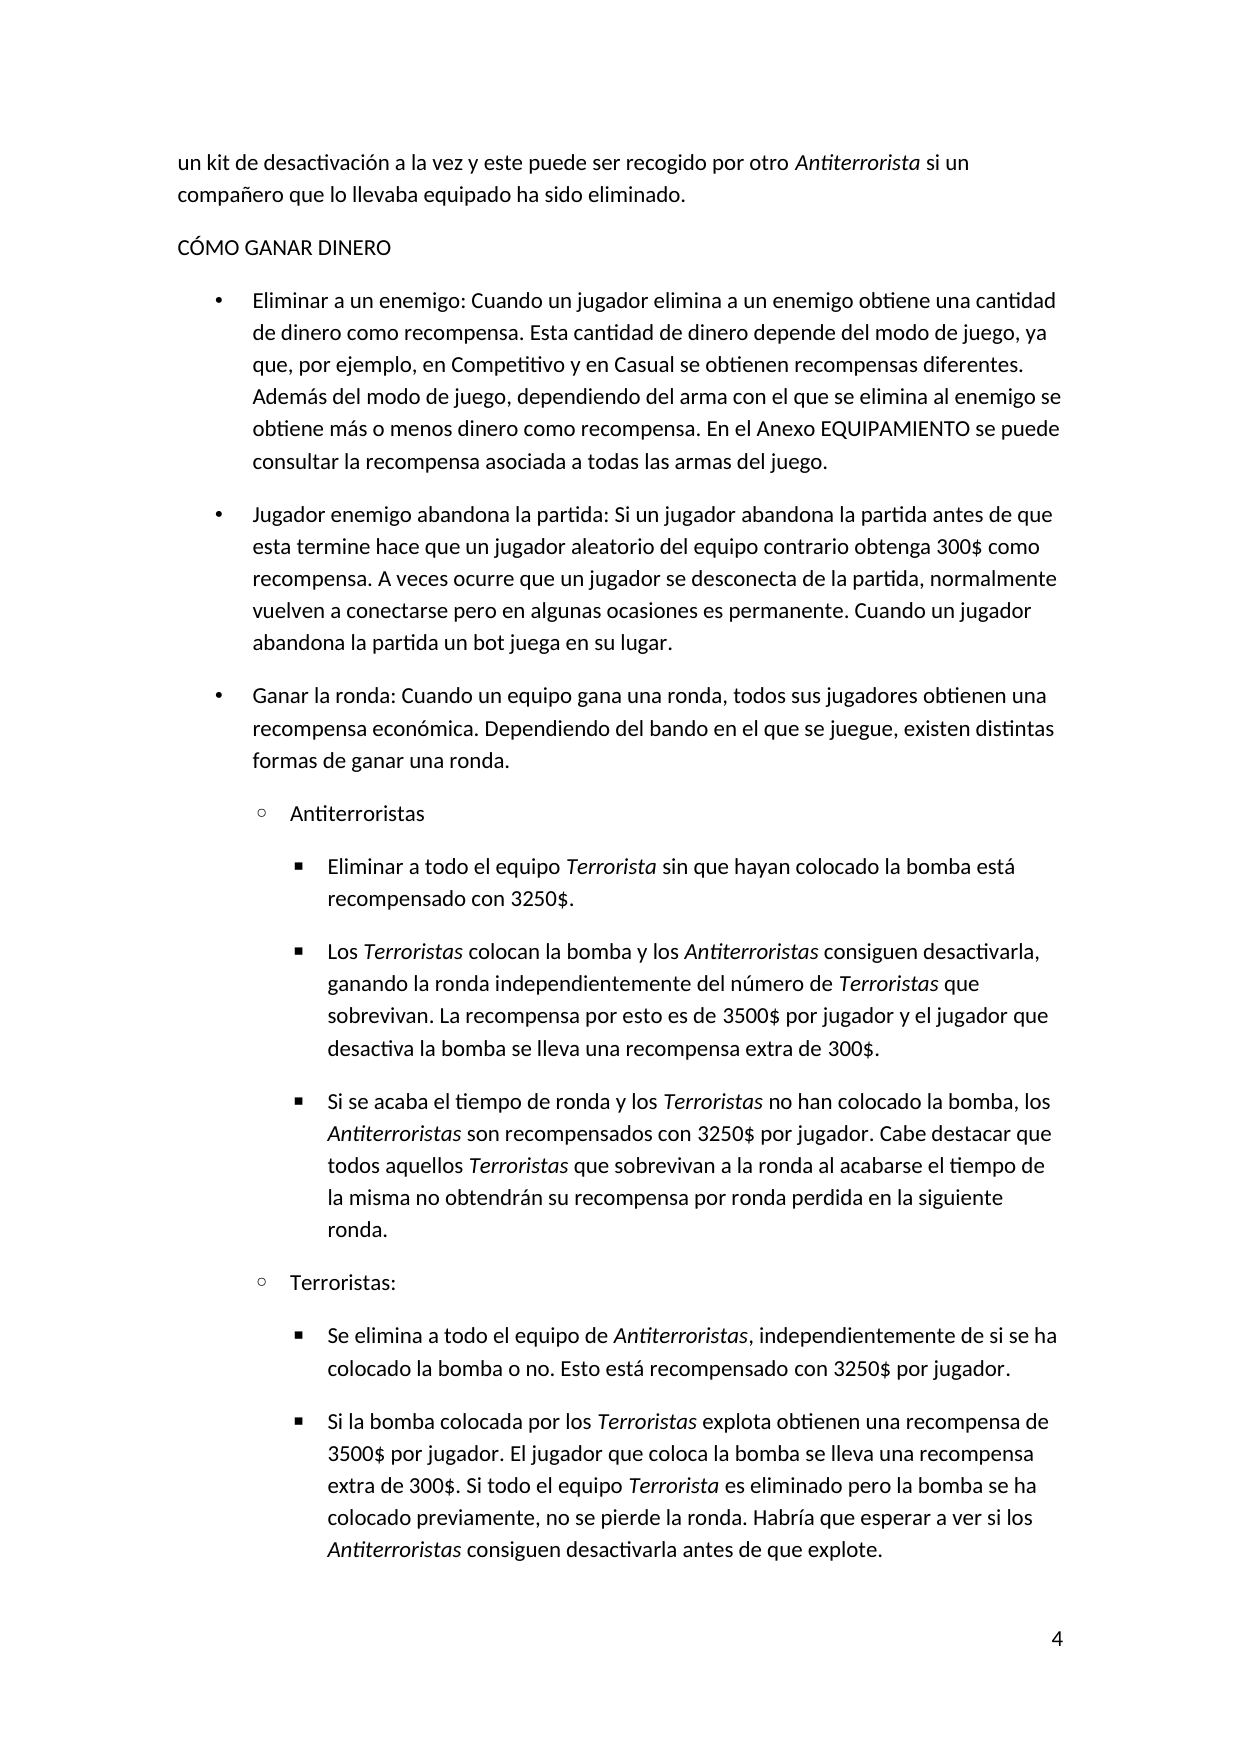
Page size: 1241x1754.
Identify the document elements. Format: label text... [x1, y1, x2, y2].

list Se elimina a todo el equipo de Antiterroristas, independientemente de si se ha colocado la bomba o no. Esto está recompensado con 3250$ por jugador. [290, 1322, 1063, 1382]
list Los Terroristas colocan la bomba y los Antiterroristas consiguen desactivarla, ganando la ronda independientemente del número de Terroristas que sobrevivan. La recompensa por esto es de 3500$ por jugador y el jugador que desactiva la bomba se lleva una recompensa extra de 300$. [290, 937, 1063, 1062]
text CÓMO GANAR DINERO [177, 233, 1063, 261]
list Terroristas: [252, 1268, 1063, 1297]
list Eliminar a todo el equipo Terrorista sin que hayan colocado la bomba está recompensado con 3250$. [290, 852, 1063, 912]
list Ganar la ronda: Cuando un equipo gana una ronda, todos sus jugadores obtienen una recompensa económica. Dependiendo del bando en el que se juegue, existen distintas formas de ganar una ronda. [215, 682, 1063, 774]
list Si la bomba colocada por los Terroristas explota obtienen una recompensa de 3500$ por jugador. El jugador que coloca la bomba se lleva una recompensa extra de 300$. Si todo el equipo Terrorista es eliminado pero la bomba se ha colocado previamente, no se pierde la ronda. Habría que esperar a ver si los Antiterroristas consiguen desactivarla antes de que explote. [290, 1407, 1063, 1563]
list Jugador enemigo abandona la partida: Si un jugador abandona la partida antes de que esta termine hace que un jugador aleatorio del equipo contrario obtenga 300$ como recompensa. A veces ocurre que un jugador se desconecta de la partida, normalmente vuelven a conectarse pero en algunas ocasiones es permanente. Cuando un jugador abandona la partida un bot juega en su lugar. [215, 500, 1063, 657]
list Eliminar a un enemigo: Cuando un jugador elimina a un enemigo obtiene una cantidad de dinero como recompensa. Esta cantidad de dinero depende del modo de juego, ya que, por ejemplo, en Competitivo y en Casual se obtienen recompensas diferentes. Además del modo de juego, dependiendo del arma con el que se elimina al enemigo se obtiene más o menos dinero como recompensa. En el Anexo EQUIPAMIENTO se puede consultar la recompensa asociada a todas las armas del juego. [215, 286, 1063, 475]
list Si se acaba el tiempo de ronda y los Terroristas no han colocado la bomba, los Antiterroristas son recompensados con 3250$ por jugador. Cabe destacar que todos aquellos Terroristas que sobrevivan a la ronda al acabarse el tiempo de la misma no obtendrán su recompensa por ronda perdida en la siguiente ronda. [290, 1087, 1063, 1243]
text un kit de desactivación a la vez y este puede ser recogido por otro Antiterrorista si un compañero que lo llevaba equipado ha sido eliminado. [177, 148, 1063, 208]
list Antiterroristas [252, 799, 1063, 827]
